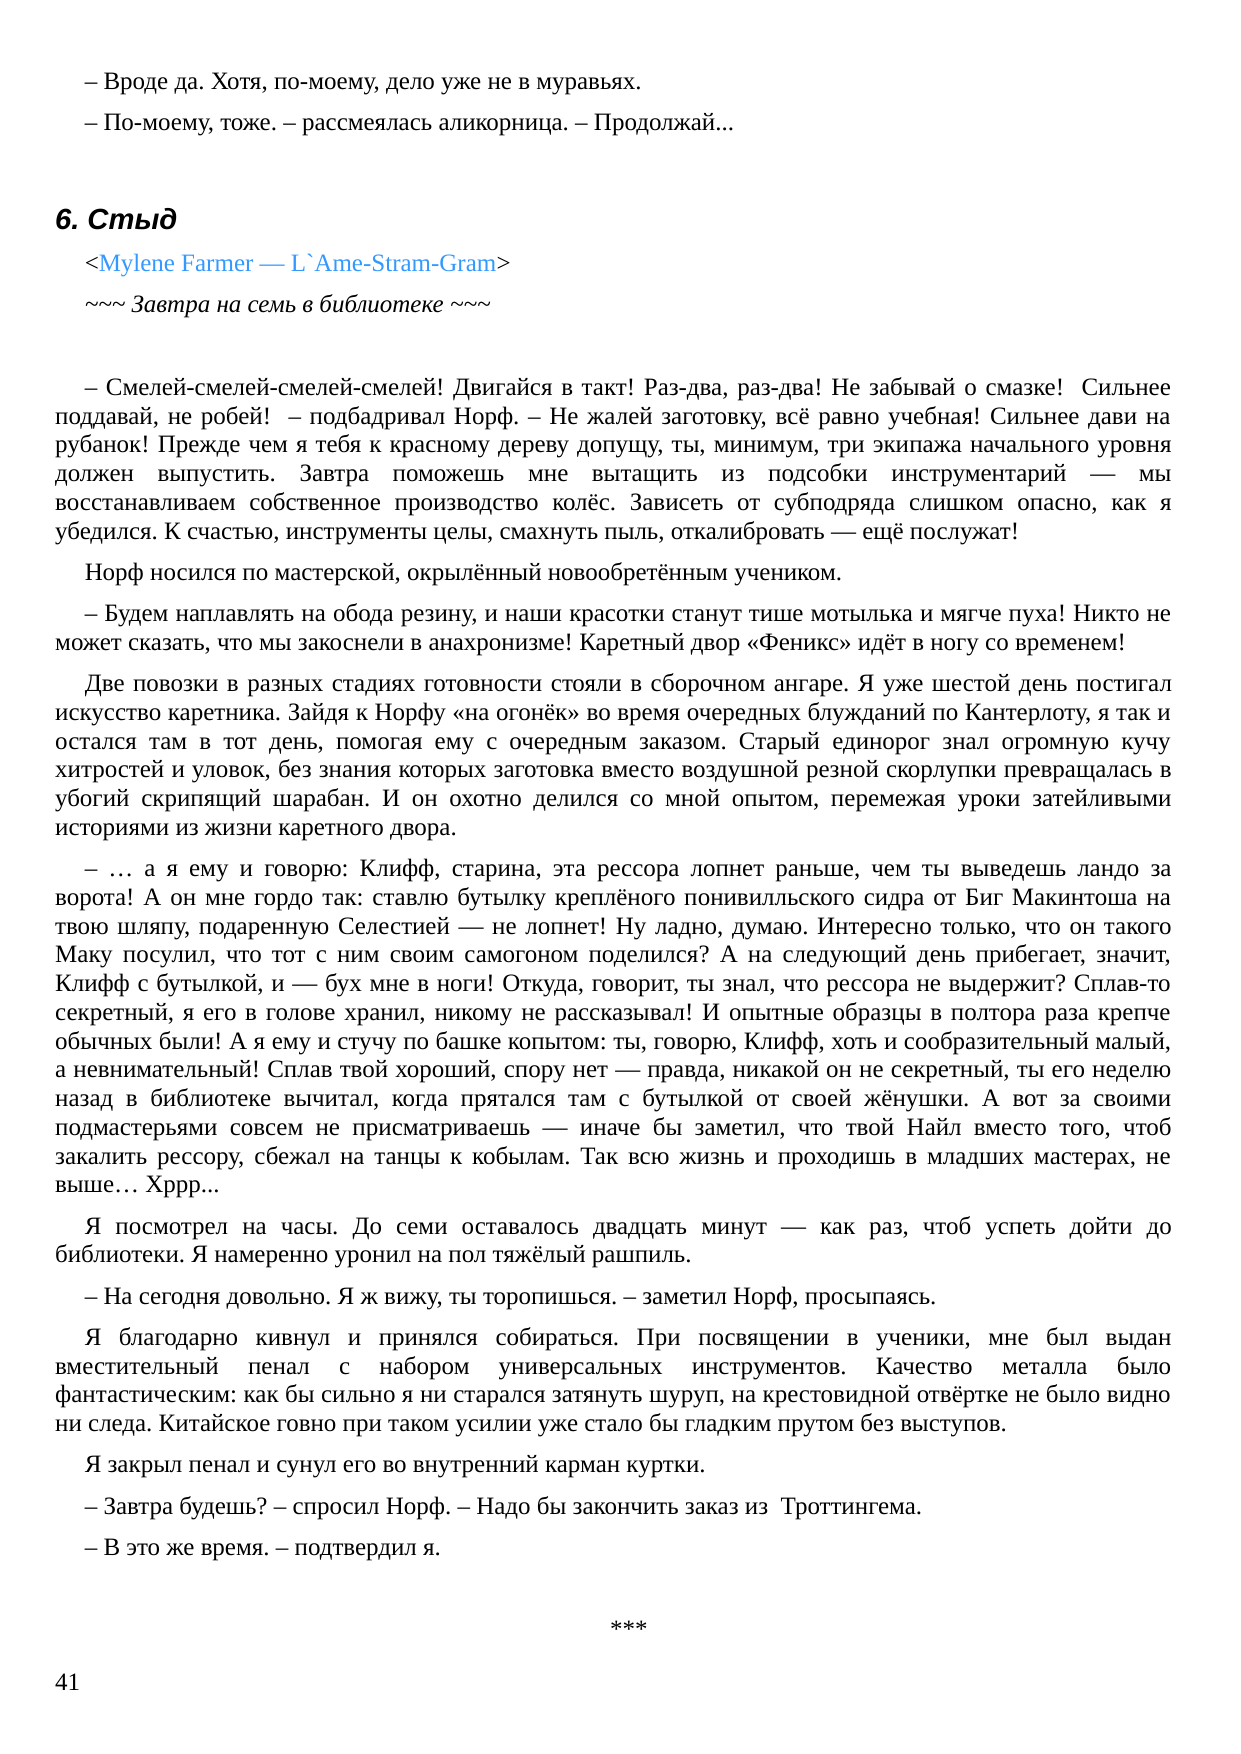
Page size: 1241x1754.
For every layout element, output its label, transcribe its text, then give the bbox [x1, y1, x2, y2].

text – В это же время. – подтвердил я. [55, 1532, 1173, 1561]
text Я посмотрел на часы. До семи оставалось двадцать минут — как раз, чтоб успеть дойти до библиотеки. Я намеренно уронил на пол тяжёлый рашпиль. [55, 1211, 1173, 1268]
text *** [55, 1614, 1173, 1643]
subtitle 6. Стыд [55, 202, 1173, 236]
text Норф носился по мастерской, окрылённый новообретённым учеником. [55, 557, 1173, 586]
text – На сегодня довольно. Я ж вижу, ты торопишься. – заметил Норф, просыпаясь. [55, 1281, 1173, 1309]
text Я закрыл пенал и сунул его во внутренний карман куртки. [55, 1449, 1173, 1478]
text <Mylene Farmer — L`Ame-Stram-Gram> [55, 248, 1173, 277]
text – … а я ему и говорю: Клифф, старина, эта рессора лопнет раньше, чем ты выведешь ландо за ворота! А он мне гордо так: ставлю бутылку креплёного понивилльского сидра от Биг Макинтоша на твою шляпу, подаренную Селестией — не лопнет! Ну ладно, думаю. Интересно только, что он такого Маку посулил, что тот с ним своим самогоном поделился? А на следующий день прибегает, значит, Клифф с бутылкой, и — бух мне в ноги! Откуда, говорит, ты знал, что рессора не выдержит? Сплав-то секретный, я его в голове хранил, никому не рассказывал! И опытные образцы в полтора раза крепче обычных были! А я ему и стучу по башке копытом: ты, говорю, Клифф, хоть и сообразительный малый, а невнимательный! Сплав твой хороший, спору нет — правда, никакой он не секретный, ты его неделю назад в библиотеке вычитал, когда прятался там с бутылкой от своей жёнушки. А вот за своими подмастерьями совсем не присматриваешь — иначе бы заметил, что твой Найл вместо того, чтоб закалить рессору, сбежал на танцы к кобылам. Так всю жизнь и проходишь в младших мастерах, не выше… Хррр... [55, 853, 1173, 1198]
text – По-моему, тоже. – рассмеялась аликорница. – Продолжай... [55, 107, 1173, 136]
text – Будем наплавлять на обода резину, и наши красотки станут тише мотылька и мягче пуха! Никто не может сказать, что мы закоснели в анахронизме! Каретный двор «Феникс» идёт в ногу со временем! [55, 598, 1173, 656]
text Я благодарно кивнул и принялся собираться. При посвящении в ученики, мне был выдан вместительный пенал с набором универсальных инструментов. Качество металла было фантастическим: как бы сильно я ни старался затянуть шуруп, на крестовидной отвёртке не было видно ни следа. Китайское говно при таком усилии уже стало бы гладким прутом без выступов. [55, 1322, 1173, 1437]
text – Вроде да. Хотя, по-моему, дело уже не в муравьях. [55, 66, 1173, 95]
text Две повозки в разных стадиях готовности стояли в сборочном ангаре. Я уже шестой день постигал искусство каретника. Зайдя к Норфу «на огонёк» во время очередных блужданий по Кантерлоту, я так и остался там в тот день, помогая ему с очередным заказом. Старый единорог знал огромную кучу хитростей и уловок, без знания которых заготовка вместо воздушной резной скорлупки превращалась в убогий скрипящий шарабан. И он охотно делился со мной опытом, перемежая уроки затейливыми историями из жизни каретного двора. [55, 668, 1173, 841]
text ~~~ Завтра на семь в библиотеке ~~~ [55, 289, 1173, 318]
text – Завтра будешь? – спросил Норф. – Надо бы закончить заказ из Троттингема. [55, 1491, 1173, 1519]
text – Смелей-смелей-смелей-смелей! Двигайся в такт! Раз-два, раз-два! Не забывай о смазке! Сильнее поддавай, не робей! – подбадривал Норф. – Не жалей заготовку, всё равно учебная! Сильнее дави на рубанок! Прежде чем я тебя к красному дереву допущу, ты, минимум, три экипажа начального уровня должен выпустить. Завтра поможешь мне вытащить из подсобки инструментарий — мы восстанавливаем собственное производство колёс. Зависеть от субподряда слишком опасно, как я убедился. К счастью, инструменты целы, смахнуть пыль, откалибровать — ещё послужат! [55, 372, 1173, 544]
